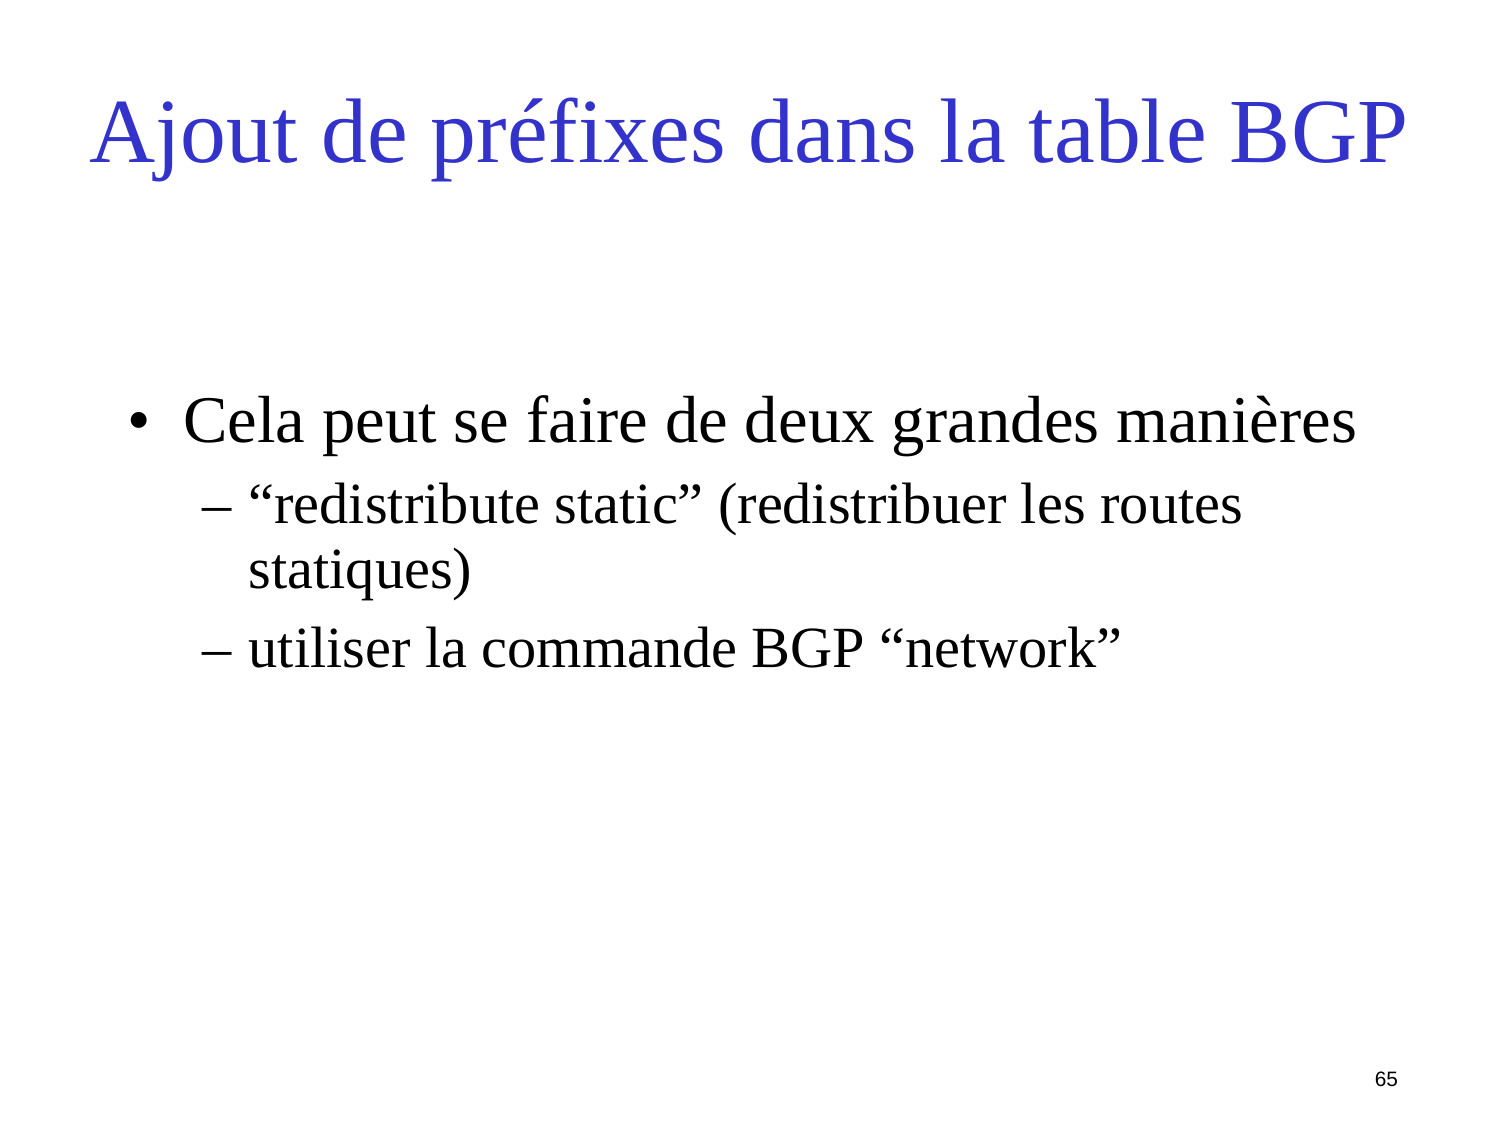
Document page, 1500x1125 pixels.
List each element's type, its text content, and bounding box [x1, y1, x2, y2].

list Cela peut se faire de deux grandes manières “redistribute static” (redistribuer les routes statiques) utiliser la commande BGP “network” [112, 375, 1413, 1026]
title Ajout de préfixes dans la table BGP [24, 37, 1476, 225]
